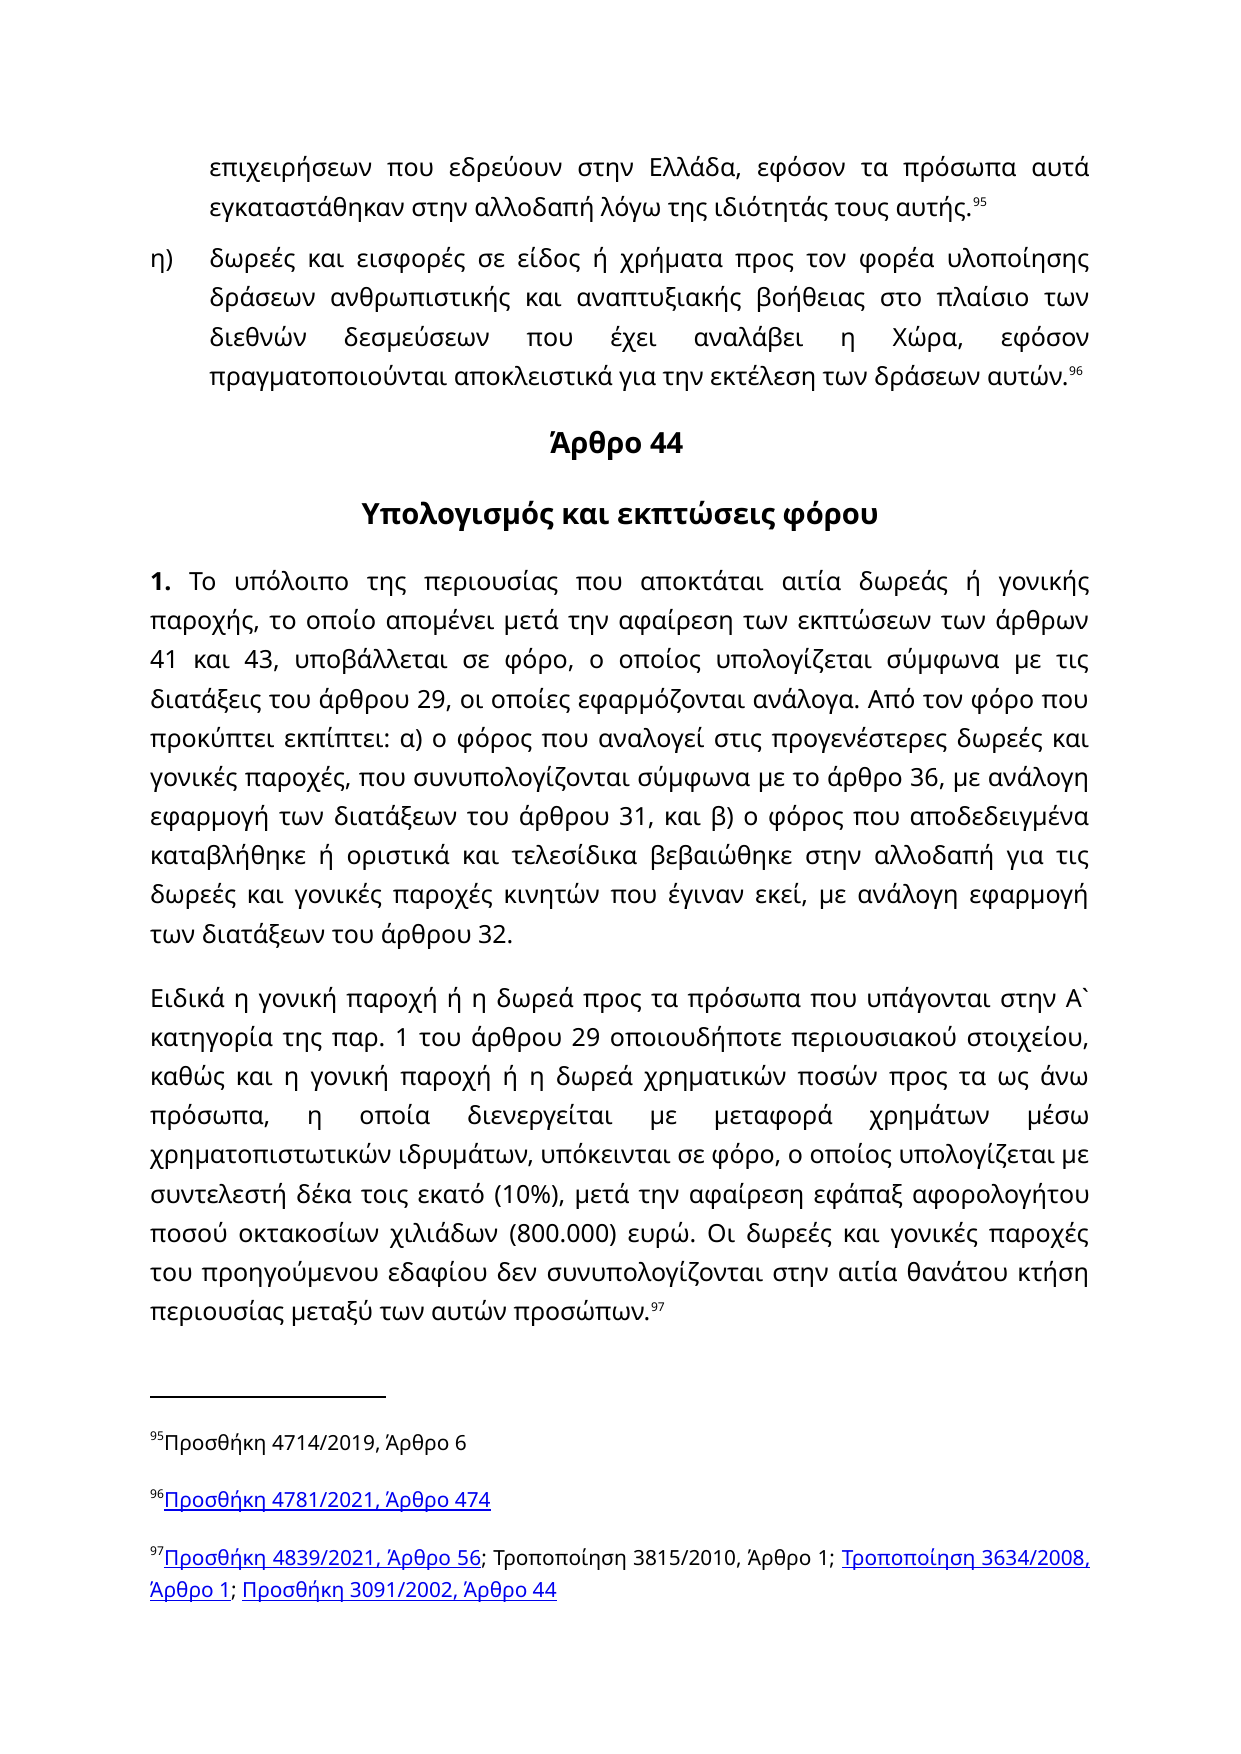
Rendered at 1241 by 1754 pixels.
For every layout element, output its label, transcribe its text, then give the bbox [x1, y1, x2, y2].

text Ειδικά η γονική παροχή ή η δωρεά προς τα πρόσωπα που υπάγονται στην Α` κατηγορία της παρ. 1 του άρθρου 29 οποιουδήποτε περιουσιακού στοιχείου, καθώς και η γονική παροχή ή η δωρεά χρηματικών ποσών προς τα ως άνω πρόσωπα, η οποία διενεργείται με μεταφορά χρημάτων μέσω χρηματοπιστωτικών ιδρυμάτων, υπόκεινται σε φόρο, ο οποίος υπολογίζεται με συντελεστή δέκα τοις εκατό (10%), μετά την αφαίρεση εφάπαξ αφορολογήτου ποσού οκτακοσίων χιλιάδων (800.000) ευρώ. Οι δωρεές και γονικές παροχές του προηγούμενου εδαφίου δεν συνυπολογίζονται στην αιτία θανάτου κτήση περιουσίας μεταξύ των αυτών προσώπων. [150, 980, 1090, 1328]
list η) δωρεές και εισφορές σε είδος ή χρήματα προς τον φορέα υλοποίησης δράσεων ανθρωπιστικής και αναπτυξιακής βοήθειας στο πλαίσιο των διεθνών δεσμεύσεων που έχει αναλάβει η Χώρα, εφόσον πραγματοποιούνται αποκλειστικά για την εκτέλεση των δράσεων αυτών. [150, 241, 1090, 392]
subtitle Υπολογισμός και εκπτώσεις φόρου [150, 493, 1090, 533]
list επιχειρήσεων που εδρεύουν στην Ελλάδα, εφόσον τα πρόσωπα αυτά εγκαταστάθηκαν στην αλλοδαπή λόγω της ιδιότητάς τους αυτής. [150, 150, 1090, 223]
text Προσθήκη 4781/2021, Άρθρο 474 [150, 1485, 1090, 1514]
subtitle Άρθρο 44 [150, 422, 1090, 462]
text Προσθήκη 4839/2021, Άρθρο 56; Τροποποίηση 3815/2010, Άρθρο 1; Τροποποίηση 3634/2008, Άρθρο 1; Προσθήκη 3091/2002, Άρθρο 44 [150, 1543, 1090, 1604]
text Προσθήκη 4714/2019, Άρθρο 6 [150, 1428, 1090, 1456]
text 1. Το υπόλοιπο της περιουσίας που αποκτάται αιτία δωρεάς ή γονικής παροχής, το οποίο απομένει μετά την αφαίρεση των εκπτώσεων των άρθρων 41 και 43, υποβάλλεται σε φόρο, ο οποίος υπολογίζεται σύμφωνα με τις διατάξεις του άρθρου 29, οι οποίες εφαρμόζονται ανάλογα. Από τον φόρο που προκύπτει εκπίπτει: α) ο φόρος που αναλογεί στις προγενέστερες δωρεές και γονικές παροχές, που συνυπολογίζονται σύμφωνα με το άρθρο 36, με ανάλογη εφαρμογή των διατάξεων του άρθρου 31, και β) ο φόρος που αποδεδειγμένα καταβλήθηκε ή οριστικά και τελεσίδικα βεβαιώθηκε στην αλλοδαπή για τις δωρεές και γονικές παροχές κινητών που έγιναν εκεί, με ανάλογη εφαρμογή των διατάξεων του άρθρου 32. [150, 564, 1090, 950]
